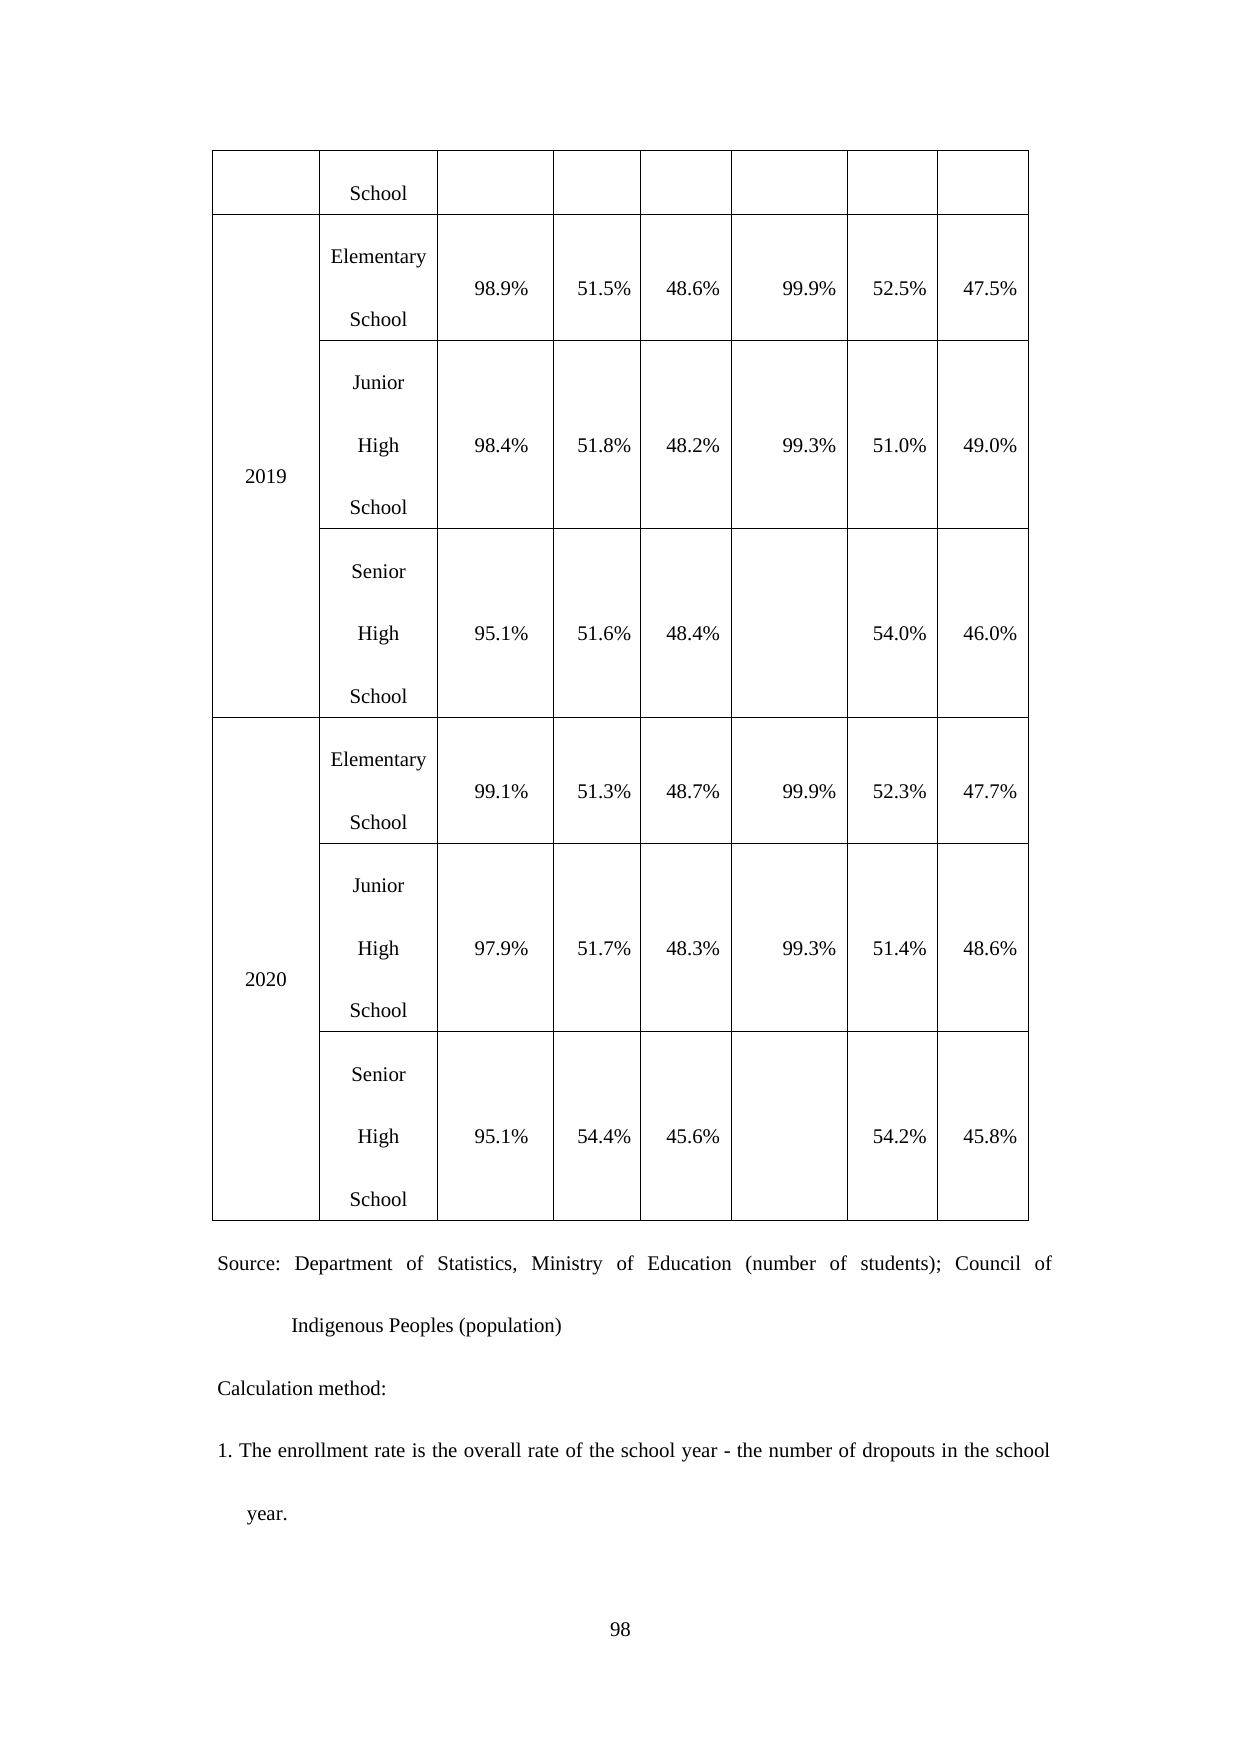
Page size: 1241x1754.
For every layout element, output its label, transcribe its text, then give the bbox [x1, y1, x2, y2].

table_cell Junior High School [320, 844, 437, 1031]
table_cell 54.0% [848, 529, 937, 717]
table_cell 48.6% [938, 844, 1028, 1031]
table_cell 51.4% [848, 844, 937, 1031]
table_cell 98.9% [438, 215, 553, 339]
table_cell 51.0% [848, 341, 937, 528]
table_cell 54.4% [554, 1032, 640, 1220]
table_cell 95.1% [438, 529, 553, 717]
table_cell 51.6% [554, 529, 640, 717]
table_cell 97.9% [438, 844, 553, 1031]
table_cell [213, 151, 319, 213]
table_cell 99.3% [732, 844, 847, 1031]
table_cell 51.3% [554, 718, 640, 843]
table_cell [732, 529, 847, 717]
table_cell 49.0% [938, 341, 1028, 528]
table_cell 54.2% [848, 1032, 937, 1220]
table_cell [641, 151, 731, 213]
text 1. The enrollment rate is the overall rate of the school year - the number of dropouts in the school year. [217, 1408, 1053, 1533]
text Source: Department of Statistics, Ministry of Education (number of students); Council of Indigenous Peoples (population) [217, 1221, 1053, 1346]
table_cell 51.7% [554, 844, 640, 1031]
table_cell 99.1% [438, 718, 553, 843]
table_cell 52.3% [848, 718, 937, 843]
table_cell Junior High School [320, 341, 437, 528]
table_cell Senior High School [320, 1032, 437, 1220]
table_cell 99.3% [732, 341, 847, 528]
table_cell 51.5% [554, 215, 640, 339]
table_cell 99.9% [732, 215, 847, 339]
table_cell [732, 1032, 847, 1220]
table_cell 2019 [213, 215, 319, 717]
table_cell 48.2% [641, 341, 731, 528]
table_cell Elementary School [320, 215, 437, 339]
table_cell [732, 151, 847, 213]
text Calculation method: [217, 1346, 1053, 1408]
table_cell 48.6% [641, 215, 731, 339]
table_cell Senior High School [320, 529, 437, 717]
table_cell 48.7% [641, 718, 731, 843]
table_cell 52.5% [848, 215, 937, 339]
table_cell [554, 151, 640, 213]
table_cell School [320, 151, 437, 213]
table_cell [438, 151, 553, 213]
table_cell 99.9% [732, 718, 847, 843]
table_cell 46.0% [938, 529, 1028, 717]
table_cell [938, 151, 1028, 213]
table_cell [848, 151, 937, 213]
table_cell 45.8% [938, 1032, 1028, 1220]
table_cell 48.4% [641, 529, 731, 717]
table_cell 47.7% [938, 718, 1028, 843]
table_cell 51.8% [554, 341, 640, 528]
table_cell 98.4% [438, 341, 553, 528]
table_cell 47.5% [938, 215, 1028, 339]
table_cell 95.1% [438, 1032, 553, 1220]
table_cell 48.3% [641, 844, 731, 1031]
table_cell 45.6% [641, 1032, 731, 1220]
table_cell Elementary School [320, 718, 437, 843]
table_cell 2020 [213, 718, 319, 1220]
